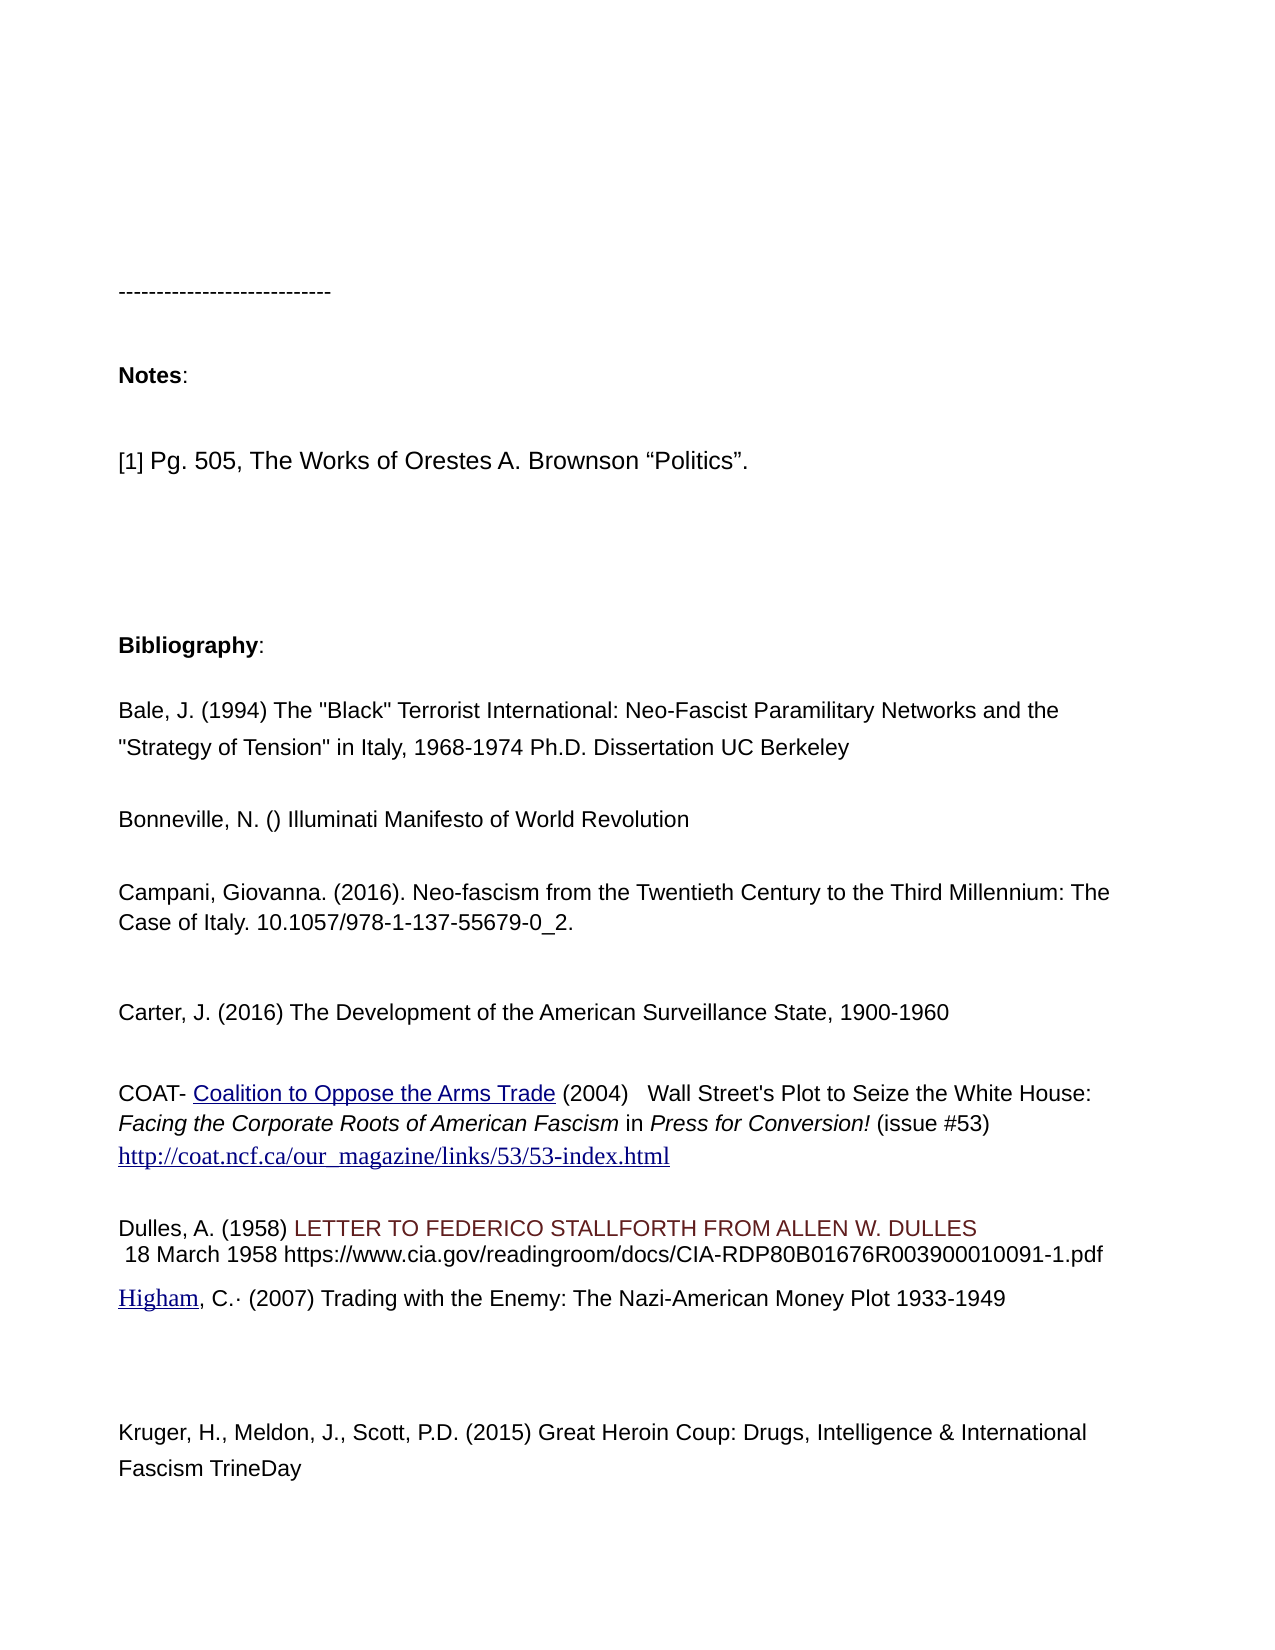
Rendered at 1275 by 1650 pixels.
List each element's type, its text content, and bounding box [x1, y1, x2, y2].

text Notes: [118, 362, 1157, 388]
text 18 March 1958 https://www.cia.gov/readingroom/docs/CIA-RDP80B01676R003900010091-1.pdf [118, 1241, 1157, 1267]
text [1] Pg. 505, The Works of Orestes A. Brownson “Politics”. [118, 446, 1157, 474]
text Bonneville, N. () Illuminati Manifesto of World Revolution [118, 806, 1157, 833]
text Higham, C.· (2007) Trading with the Enemy: The Nazi-American Money Plot 1933-1949 [118, 1283, 1157, 1312]
text Kruger, H., Meldon, J., Scott, P.D. (2015) Great Heroin Coup: Drugs, Intelligence & International Fascism TrineDay [118, 1419, 1157, 1481]
text ---------------------------- [118, 278, 1157, 304]
text Bale, J. (1994) The "Black" Terrorist International: Neo-Fascist Paramilitary Networks and the [118, 697, 1157, 723]
text COAT- Coalition to Oppose the Arms Trade (2004) Wall Street's Plot to Seize the White House: Facing the Corporate Roots of American Fascism in Press for Conversion! (issue #53) http://coat.ncf.ca/our_magazine/links/53/53-index.html [118, 1080, 1157, 1169]
text Campani, Giovanna. (2016). Neo-fascism from the Twentieth Century to the Third Millennium: The Case of Italy. 10.1057/978-1-137-55679-0_2. [118, 879, 1157, 936]
text Bibliography: [118, 632, 1157, 658]
text "Strategy of Tension" in Italy, 1968-1974 Ph.D. Dissertation UC Berkeley [118, 733, 1157, 760]
text Dulles, A. (1958) LETTER TO FEDERICO STALLFORTH FROM ALLEN W. DULLES [118, 1215, 1157, 1241]
text Carter, J. (2016) The Development of the American Surveillance State, 1900-1960 [118, 999, 1157, 1025]
